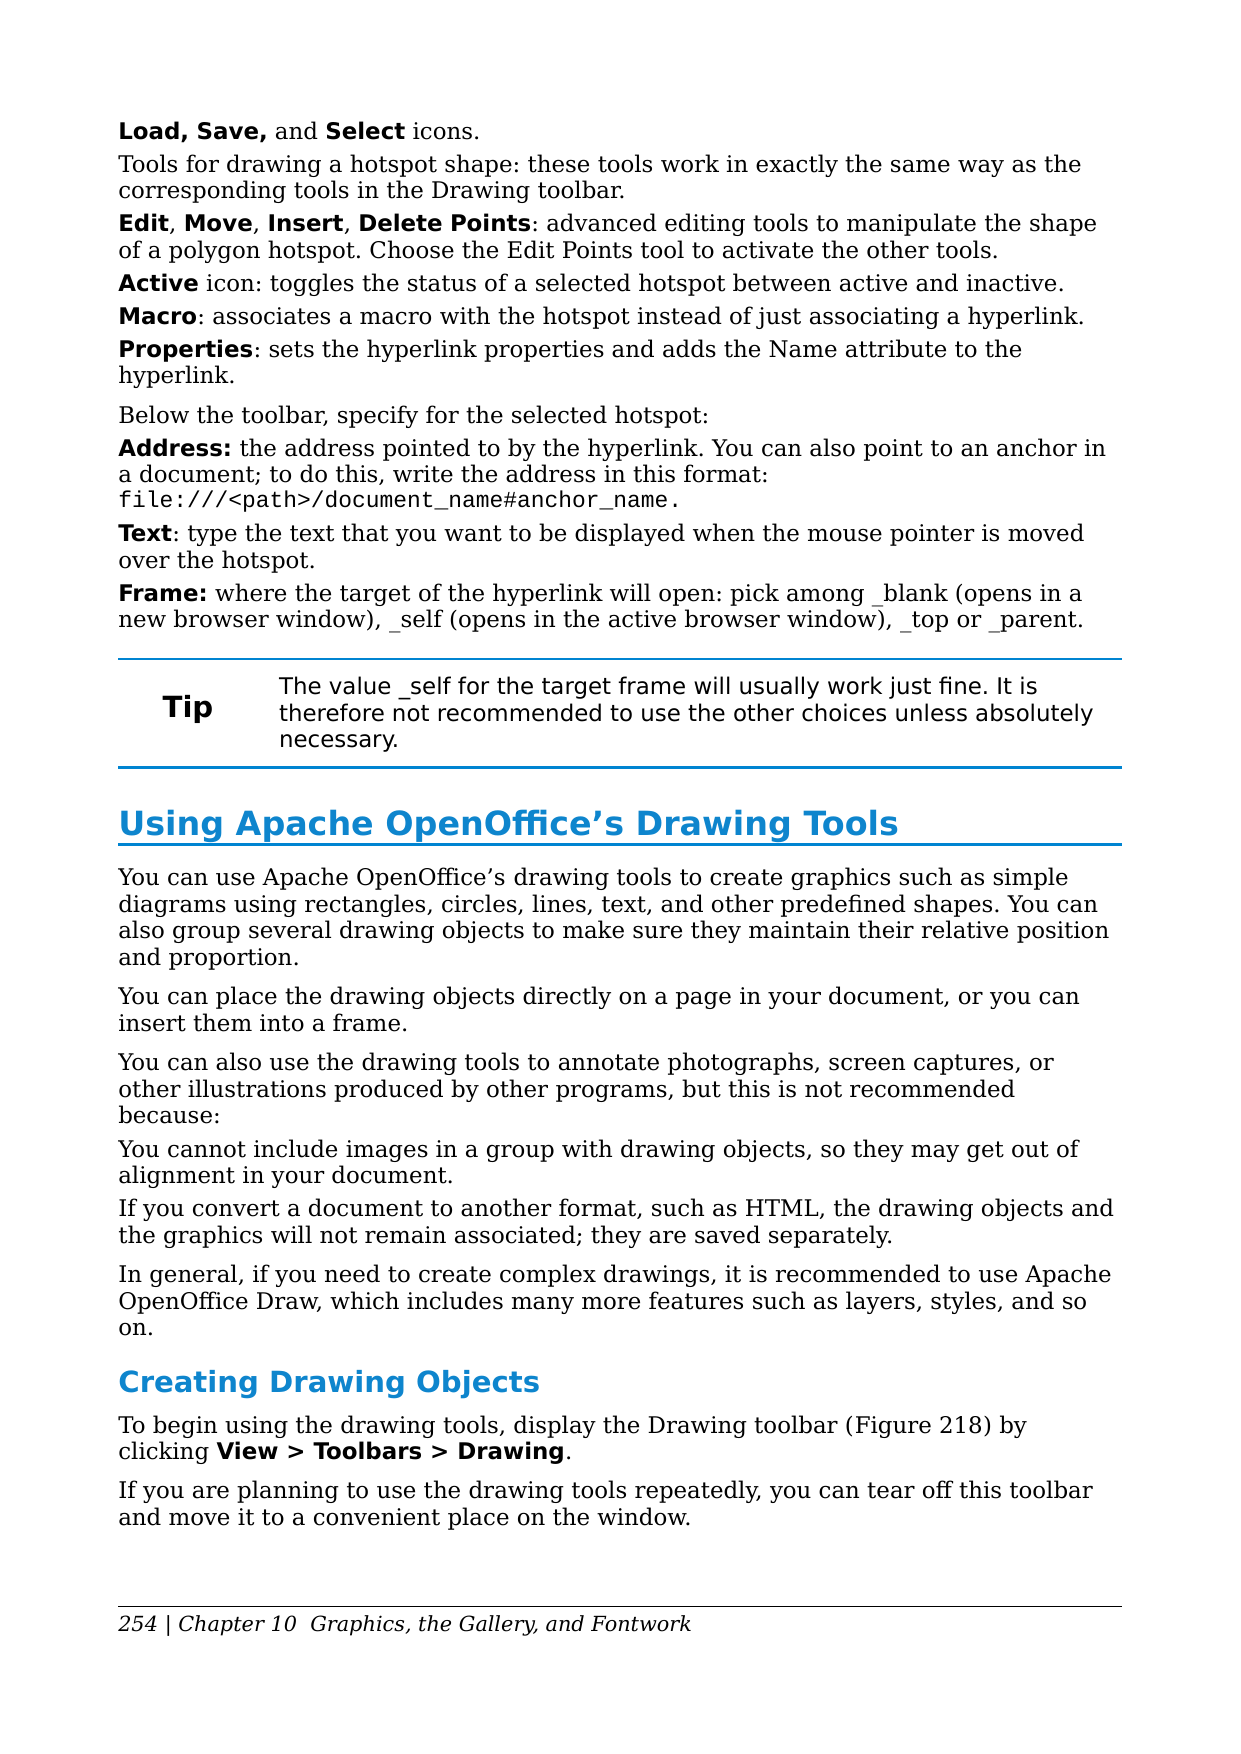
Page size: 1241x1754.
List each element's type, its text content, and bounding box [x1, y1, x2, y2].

list You can also use the drawing tools to annotate photographs, screen captures, or other illustrations produced by other programs, but this is not recommended because: [118, 1049, 1122, 1129]
text To begin using the drawing tools, display the Drawing toolbar (Figure 218) by clicking View > Toolbars > Drawing. [118, 1412, 1122, 1465]
list Properties: sets the hyperlink properties and adds the Name attribute to the hyperlink. [118, 336, 1122, 389]
list If you convert a document to another format, such as HTML, the drawing objects and the graphics will not remain associated; they are saved separately. [118, 1195, 1122, 1249]
list Load, Save, and Select icons. [118, 118, 1122, 145]
list Active icon: toggles the status of a selected hotspot between active and inactive. [118, 270, 1122, 297]
list Text: type the text that you want to be displayed when the mouse pointer is moved over the hotspot. [118, 520, 1122, 574]
table_header Tip [118, 660, 257, 766]
text In general, if you need to create complex drawings, it is recommended to use Apache OpenOffice Draw, which includes many more features such as layers, styles, and so on. [118, 1261, 1122, 1341]
text You can use Apache OpenOffice’s drawing tools to create graphics such as simple diagrams using rectangles, circles, lines, text, and other predefined shapes. You can also group several drawing objects to make sure they maintain their relative position and proportion. [118, 864, 1122, 971]
text If you are planning to use the drawing tools repeatedly, you can tear off this toolbar and move it to a convenient place on the window. [118, 1478, 1122, 1531]
list Address: the address pointed to by the hyperlink. You can also point to an anchor in a document; to do this, write the address in this format: file:///<path>/document_name#anchor_name. [118, 435, 1122, 514]
subtitle Using Apache OpenOffice’s Drawing Tools [118, 804, 1122, 843]
list Frame: where the target of the hyperlink will open: pick among _blank (opens in a new browser window), _self (opens in the active browser window), _top or _parent. [118, 580, 1122, 633]
list Tools for drawing a hotspot shape: these tools work in exactly the same way as the corresponding tools in the Drawing toolbar. [118, 151, 1122, 204]
list You cannot include images in a group with drawing objects, so they may get out of alignment in your document. [118, 1136, 1122, 1189]
subtitle Creating Drawing Objects [118, 1365, 1122, 1399]
list Below the toolbar, specify for the selected hotspot: [118, 402, 1122, 428]
list Macro: associates a macro with the hotspot instead of just associating a hyperlink. [118, 303, 1122, 330]
text You can place the drawing objects directly on a page in your document, or you can insert them into a frame. [118, 983, 1122, 1037]
list Edit, Move, Insert, Delete Points: advanced editing tools to manipulate the shape of a polygon hotspot. Choose the Edit Points tool to activate the other tools. [118, 211, 1122, 264]
table_header The value _self for the target frame will usually work just fine. It is therefore not recommended to use the other choices unless absolutely necessary. [258, 660, 1122, 766]
